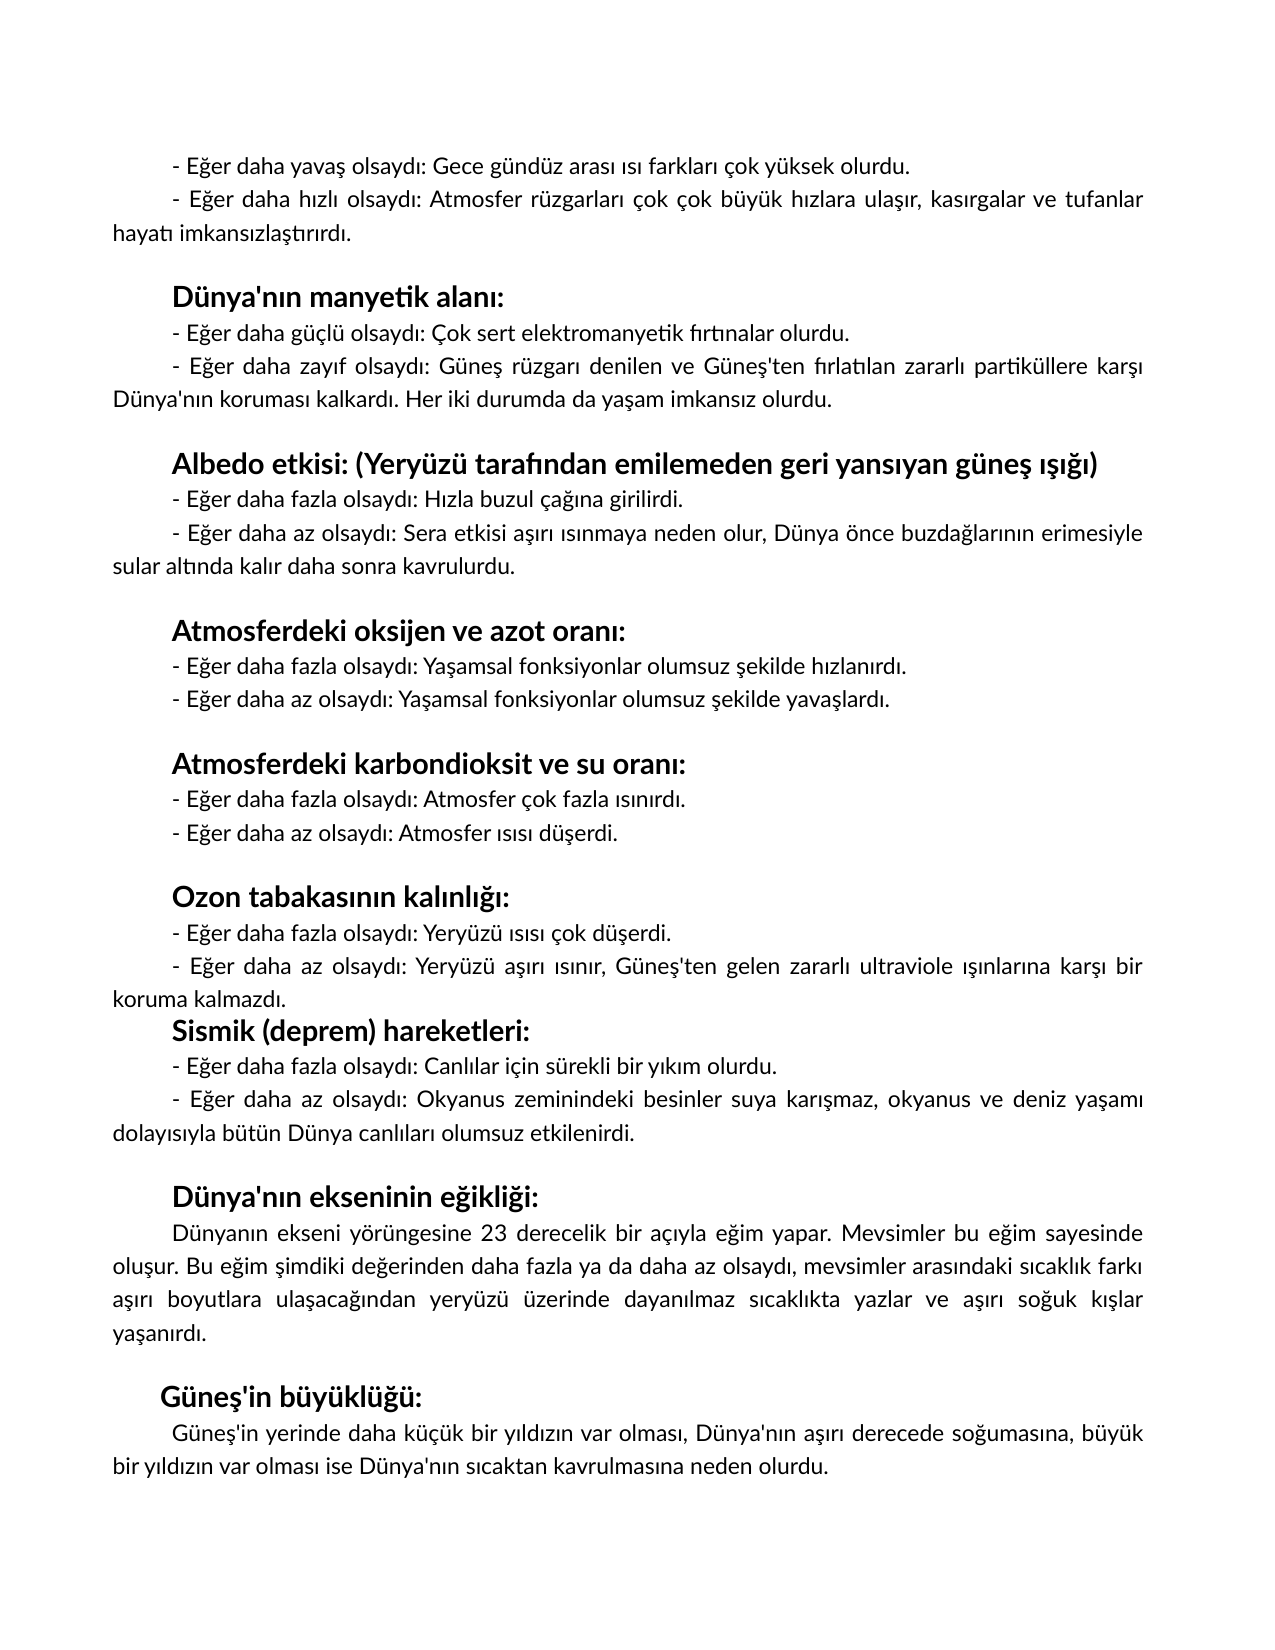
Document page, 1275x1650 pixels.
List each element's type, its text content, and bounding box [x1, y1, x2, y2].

text - Eğer daha yavaş olsaydı: Gece gündüz arası ısı farkları çok yüksek olurdu. [112, 148, 1145, 181]
text Atmosferdeki oksijen ve azot oranı: [112, 614, 1145, 648]
text Atmosferdeki karbondioksit ve su oranı: [112, 748, 1145, 781]
text - Eğer daha hızlı olsaydı: Atmosfer rüzgarları çok çok büyük hızlara ulaşır, kasırgalar ve tufanlar hayatı imkansızlaştırırdı. [112, 181, 1145, 248]
text - Eğer daha fazla olsaydı: Yeryüzü ısısı çok düşerdi. [112, 914, 1145, 948]
text Güneş'in yerinde daha küçük bir yıldızın var olması, Dünya'nın aşırı derecede soğumasına, büyük bir yıldızın var olması ise Dünya'nın sıcaktan kavrulmasına neden olurdu. [112, 1414, 1145, 1481]
text Dünya'nın ekseninin eğikliği: [112, 1181, 1145, 1214]
text - Eğer daha fazla olsaydı: Canlılar için sürekli bir yıkım olurdu. [112, 1048, 1145, 1081]
text - Eğer daha fazla olsaydı: Atmosfer çok fazla ısınırdı. [112, 781, 1145, 814]
text - Eğer daha az olsaydı: Atmosfer ısısı düşerdi. [112, 814, 1145, 848]
text - Eğer daha az olsaydı: Okyanus zeminindeki besinler suya karışmaz, okyanus ve deniz yaşamı dolayısıyla bütün Dünya canlıları olumsuz etkilenirdi. [112, 1081, 1145, 1148]
text Sismik (deprem) hareketleri: [112, 1014, 1145, 1048]
text - Eğer daha fazla olsaydı: Hızla buzul çağına girilirdi. [112, 481, 1145, 514]
text Albedo etkisi: (Yeryüzü tarafından emilemeden geri yansıyan güneş ışığı) [112, 448, 1145, 481]
text - Eğer daha zayıf olsaydı: Güneş rüzgarı denilen ve Güneş'ten fırlatılan zararlı partiküllere karşı Dünya'nın koruması kalkardı. Her iki durumda da yaşam imkansız olurdu. [112, 348, 1145, 414]
text Dünya'nın manyetik alanı: [112, 281, 1145, 314]
text - Eğer daha az olsaydı: Yeryüzü aşırı ısınır, Güneş'ten gelen zararlı ultraviole ışınlarına karşı bir koruma kalmazdı. [112, 948, 1145, 1014]
text - Eğer daha az olsaydı: Yaşamsal fonksiyonlar olumsuz şekilde yavaşlardı. [112, 681, 1145, 714]
text Ozon tabakasının kalınlığı: [112, 881, 1145, 914]
text - Eğer daha fazla olsaydı: Yaşamsal fonksiyonlar olumsuz şekilde hızlanırdı. [112, 648, 1145, 681]
text Güneş'in büyüklüğü: [160, 1381, 1145, 1414]
text - Eğer daha güçlü olsaydı: Çok sert elektromanyetik fırtınalar olurdu. [112, 314, 1145, 348]
text - Eğer daha az olsaydı: Sera etkisi aşırı ısınmaya neden olur, Dünya önce buzdağlarının erimesiyle sular altında kalır daha sonra kavrulurdu. [112, 514, 1145, 581]
text Dünyanın ekseni yörüngesine 23 derecelik bir açıyla eğim yapar. Mevsimler bu eğim sayesinde oluşur. Bu eğim şimdiki değerinden daha fazla ya da daha az olsaydı, mevsimler arasındaki sıcaklık farkı aşırı boyutlara ulaşacağından yeryüzü üzerinde dayanılmaz sıcaklıkta yazlar ve aşırı soğuk kışlar yaşanırdı. [112, 1214, 1145, 1348]
